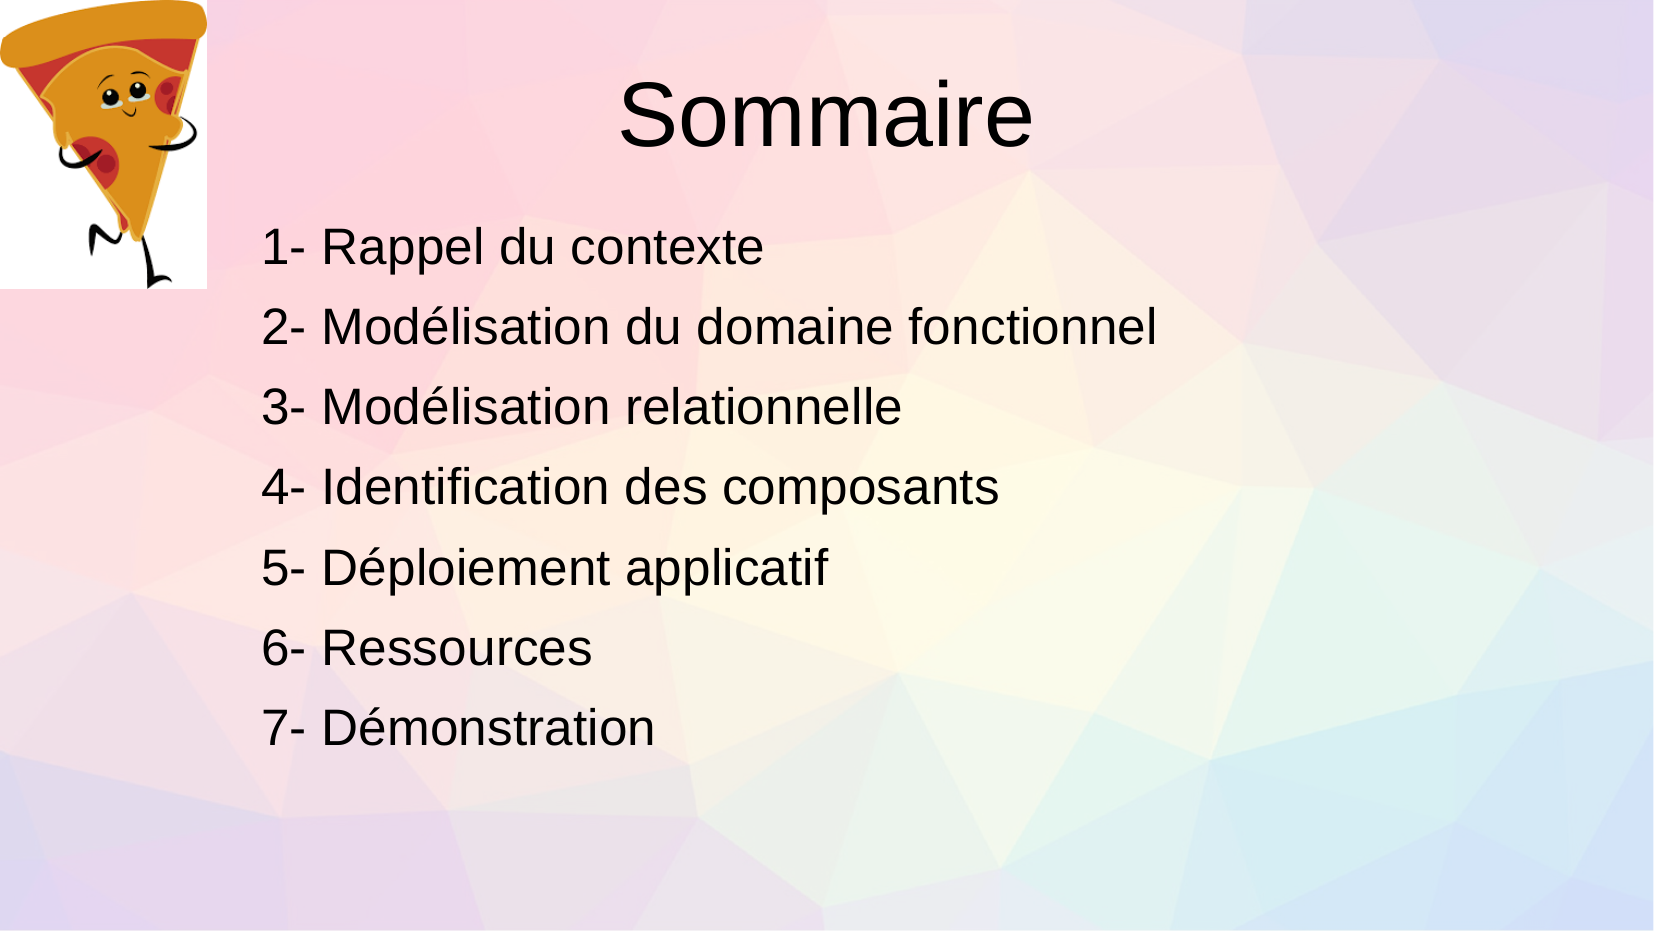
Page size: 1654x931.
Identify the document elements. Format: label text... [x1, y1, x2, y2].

list 1- Rappel du contexte 2- Modélisation du domaine fonctionnel 3- Modélisation relationnelle 4- Identification des composants 5- Déploiement applicatif 6- Ressources 7- Démonstration [206, 217, 1571, 758]
picture [0, 0, 1654, 931]
title Sommaire [207, 37, 1571, 193]
